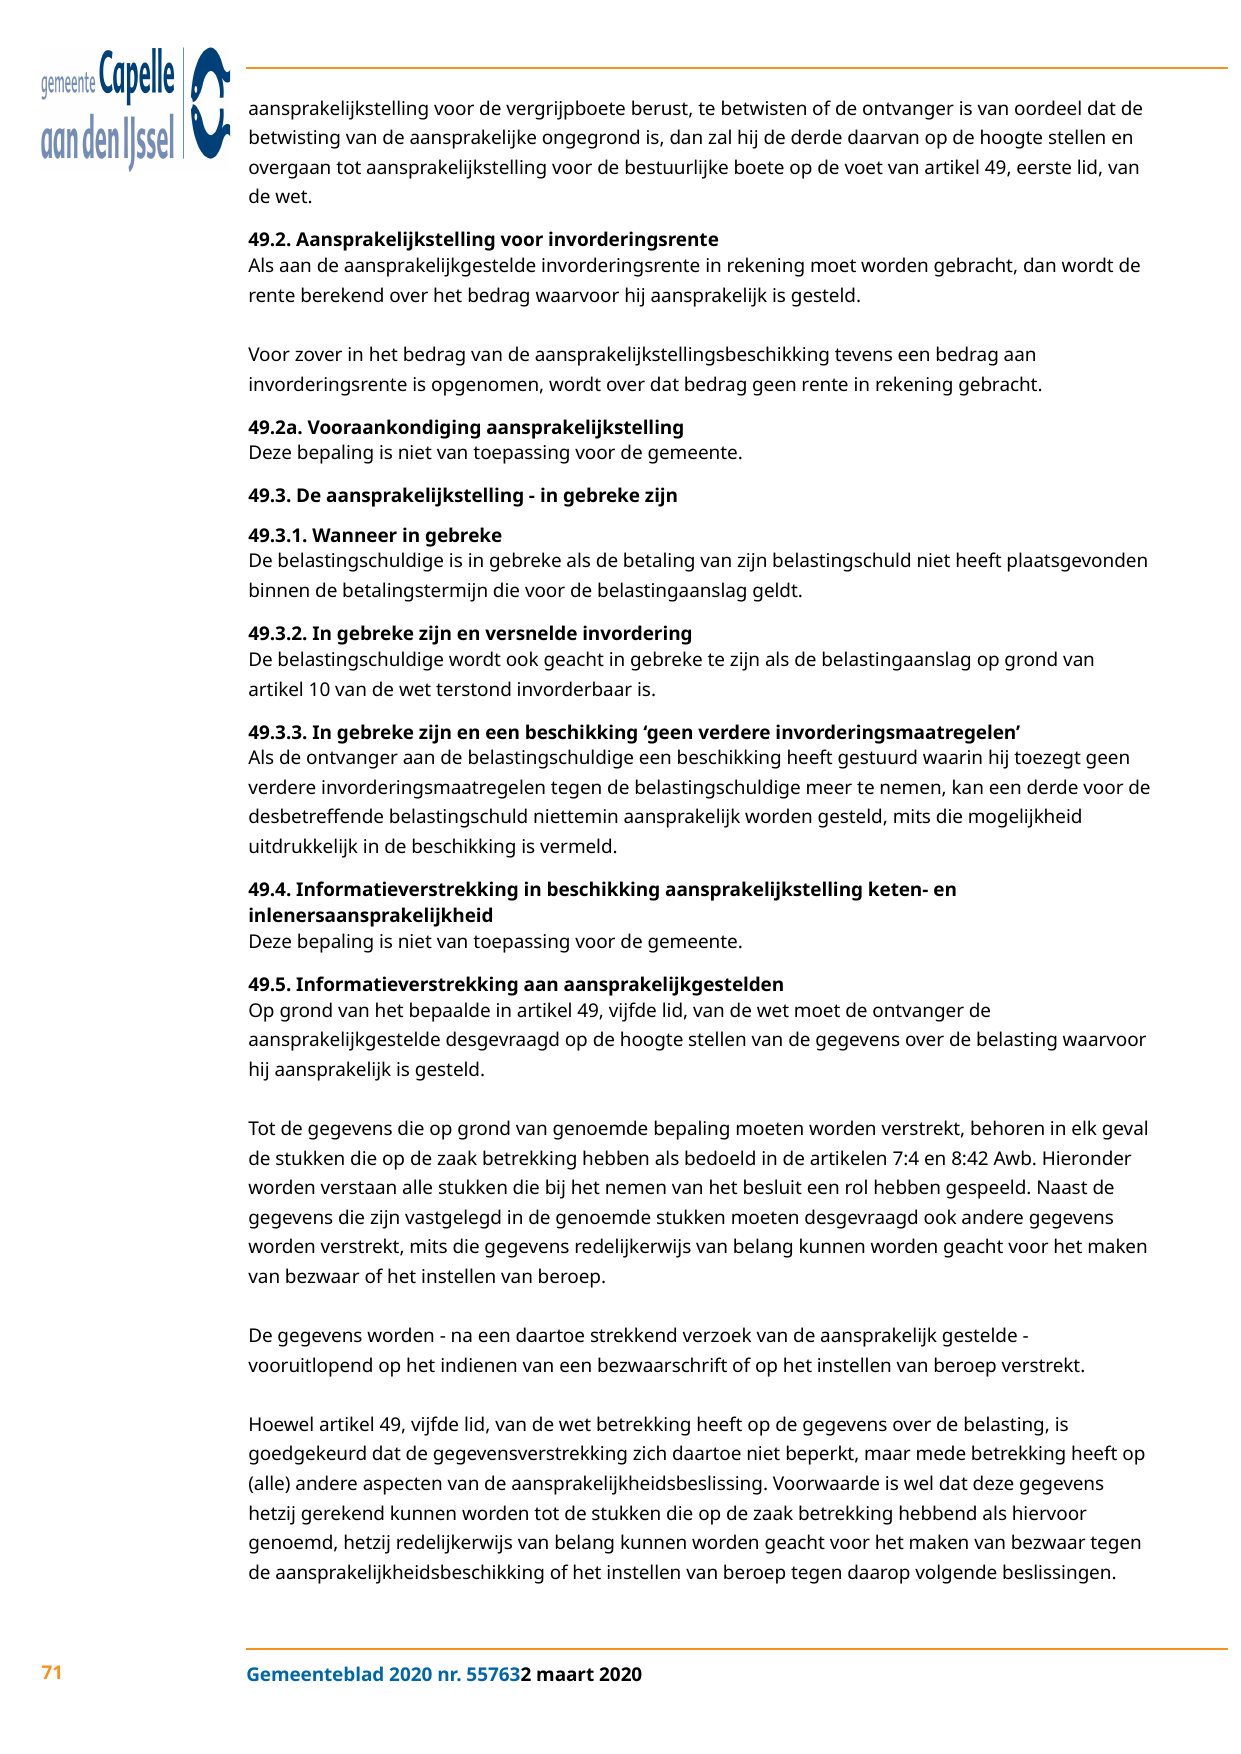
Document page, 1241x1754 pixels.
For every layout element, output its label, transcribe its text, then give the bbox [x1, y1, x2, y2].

text De belastingschuldige is in gebreke als de betaling van zijn belastingschuld niet heeft plaatsgevonden binnen de betalingstermijn die voor de belastingaanslag geldt. [248, 548, 1152, 603]
text Deze bepaling is niet van toepassing voor de gemeente. [248, 928, 1152, 954]
text Voor zover in het bedrag van de aansprakelijkstellingsbeschikking tevens een bedrag aan invorderingsrente is opgenomen, wordt over dat bedrag geen rente in rekening gebracht. [248, 341, 1152, 396]
text Als aan de aansprakelijkgestelde invorderingsrente in rekening moet worden gebracht, dan wordt de rente berekend over het bedrag waarvoor hij aansprakelijk is gesteld. [248, 252, 1152, 308]
text 49.3.2. In gebreke zijn en versnelde invordering [248, 620, 1152, 646]
text 49.5. Informatieverstrekking aan aansprakelijkgestelden [248, 971, 1152, 997]
text 49.3. De aansprakelijkstelling - in gebreke zijn [248, 483, 1152, 508]
text 49.2. Aansprakelijkstelling voor invorderingsrente [248, 227, 1152, 252]
picture [41, 47, 231, 172]
text aansprakelijkstelling voor de vergrijpboete berust, te betwisten of de ontvanger is van oordeel dat de betwisting van de aansprakelijke ongegrond is, dan zal hij de derde daarvan op de hoogte stellen en overgaan tot aansprakelijkstelling voor de bestuurlijke boete op de voet van artikel 49, eerste lid, van de wet. [248, 95, 1152, 209]
text Deze bepaling is niet van toepassing voor de gemeente. [248, 439, 1152, 465]
text Hoewel artikel 49, vijfde lid, van de wet betrekking heeft op de gegevens over de belasting, is goedgekeurd dat de gegevensverstrekking zich daartoe niet beperkt, maar mede betrekking heeft op (alle) andere aspecten van de aansprakelijkheidsbeslissing. Voorwaarde is wel dat deze gegevens hetzij gerekend kunnen worden tot de stukken die op de zaak betrekking hebbend als hiervoor genoemd, hetzij redelijkerwijs van belang kunnen worden geacht voor het maken van bezwaar tegen de aansprakelijkheidsbeschikking of het instellen van beroep tegen daarop volgende beslissingen. [248, 1411, 1152, 1584]
text 49.3.3. In gebreke zijn en een beschikking ‘geen verdere invorderingsmaatregelen’ [248, 719, 1152, 744]
text Tot de gegevens die op grond van genoemde bepaling moeten worden verstrekt, behoren in elk geval de stukken die op de zaak betrekking hebben als bedoeld in de artikelen 7:4 en 8:42 Awb. Hieronder worden verstaan alle stukken die bij het nemen van het besluit een rol hebben gespeeld. Naast de gegevens die zijn vastgelegd in de genoemde stukken moeten desgevraagd ook andere gegevens worden verstrekt, mits die gegevens redelijkerwijs van belang kunnen worden geacht voor het maken van bezwaar of het instellen van beroep. [248, 1115, 1152, 1289]
text De belastingschuldige wordt ook geacht in gebreke te zijn als de belastingaanslag op grond van artikel 10 van de wet terstond invorderbaar is. [248, 646, 1152, 701]
text Op grond van het bepaalde in artikel 49, vijfde lid, van de wet moet de ontvanger de aansprakelijkgestelde desgevraagd op de hoogte stellen van de gegevens over de belasting waarvoor hij aansprakelijk is gesteld. [248, 997, 1152, 1082]
text Als de ontvanger aan de belastingschuldige een beschikking heeft gestuurd waarin hij toezegt geen verdere invorderingsmaatregelen tegen de belastingschuldige meer te nemen, kan een derde voor de desbetreffende belastingschuld niettemin aansprakelijk worden gesteld, mits die mogelijkheid uitdrukkelijk in de beschikking is vermeld. [248, 744, 1152, 859]
text 49.3.1. Wanneer in gebreke [248, 522, 1152, 548]
text De gegevens worden - na een daartoe strekkend verzoek van de aansprakelijk gestelde - vooruitlopend op het indienen van een bezwaarschrift of op het instellen van beroep verstrekt. [248, 1322, 1152, 1377]
text 49.2a. Vooraankondiging aansprakelijkstelling [248, 414, 1152, 439]
text 49.4. Informatieverstrekking in beschikking aansprakelijkstelling keten- en inlenersaansprakelijkheid [248, 876, 1152, 928]
